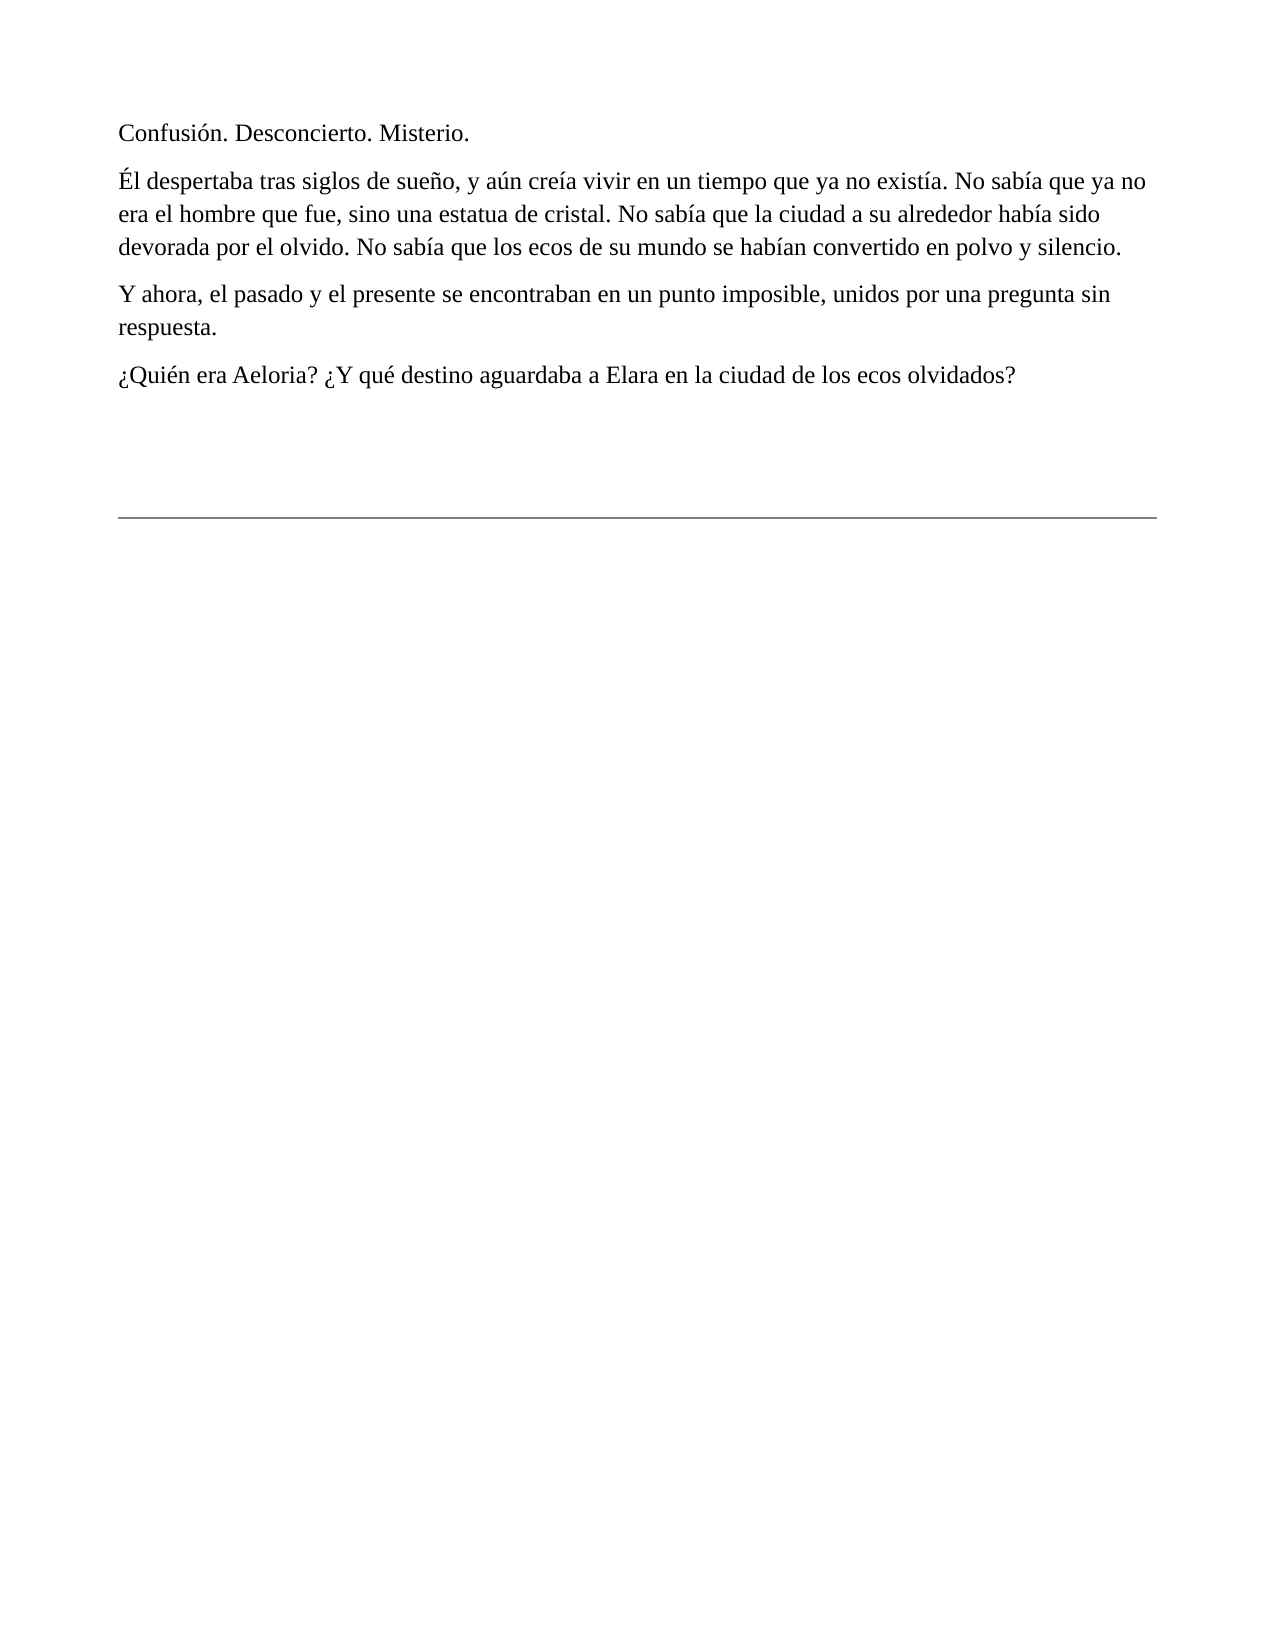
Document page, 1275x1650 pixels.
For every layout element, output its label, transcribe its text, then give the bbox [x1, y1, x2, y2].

text Él despertaba tras siglos de sueño, y aún creía vivir en un tiempo que ya no existía. No sabía que ya no era el hombre que fue, sino una estatua de cristal. No sabía que la ciudad a su alrededor había sido devorada por el olvido. No sabía que los ecos de su mundo se habían convertido en polvo y silencio. [118, 166, 1157, 261]
text ¿Quién era Aeloria? ¿Y qué destino aguardaba a Elara en la ciudad de los ecos olvidados? [118, 360, 1157, 389]
text Confusión. Desconcierto. Misterio. [118, 118, 1157, 147]
text Y ahora, el pasado y el presente se encontraban en un punto imposible, unidos por una pregunta sin respuesta. [118, 279, 1157, 341]
